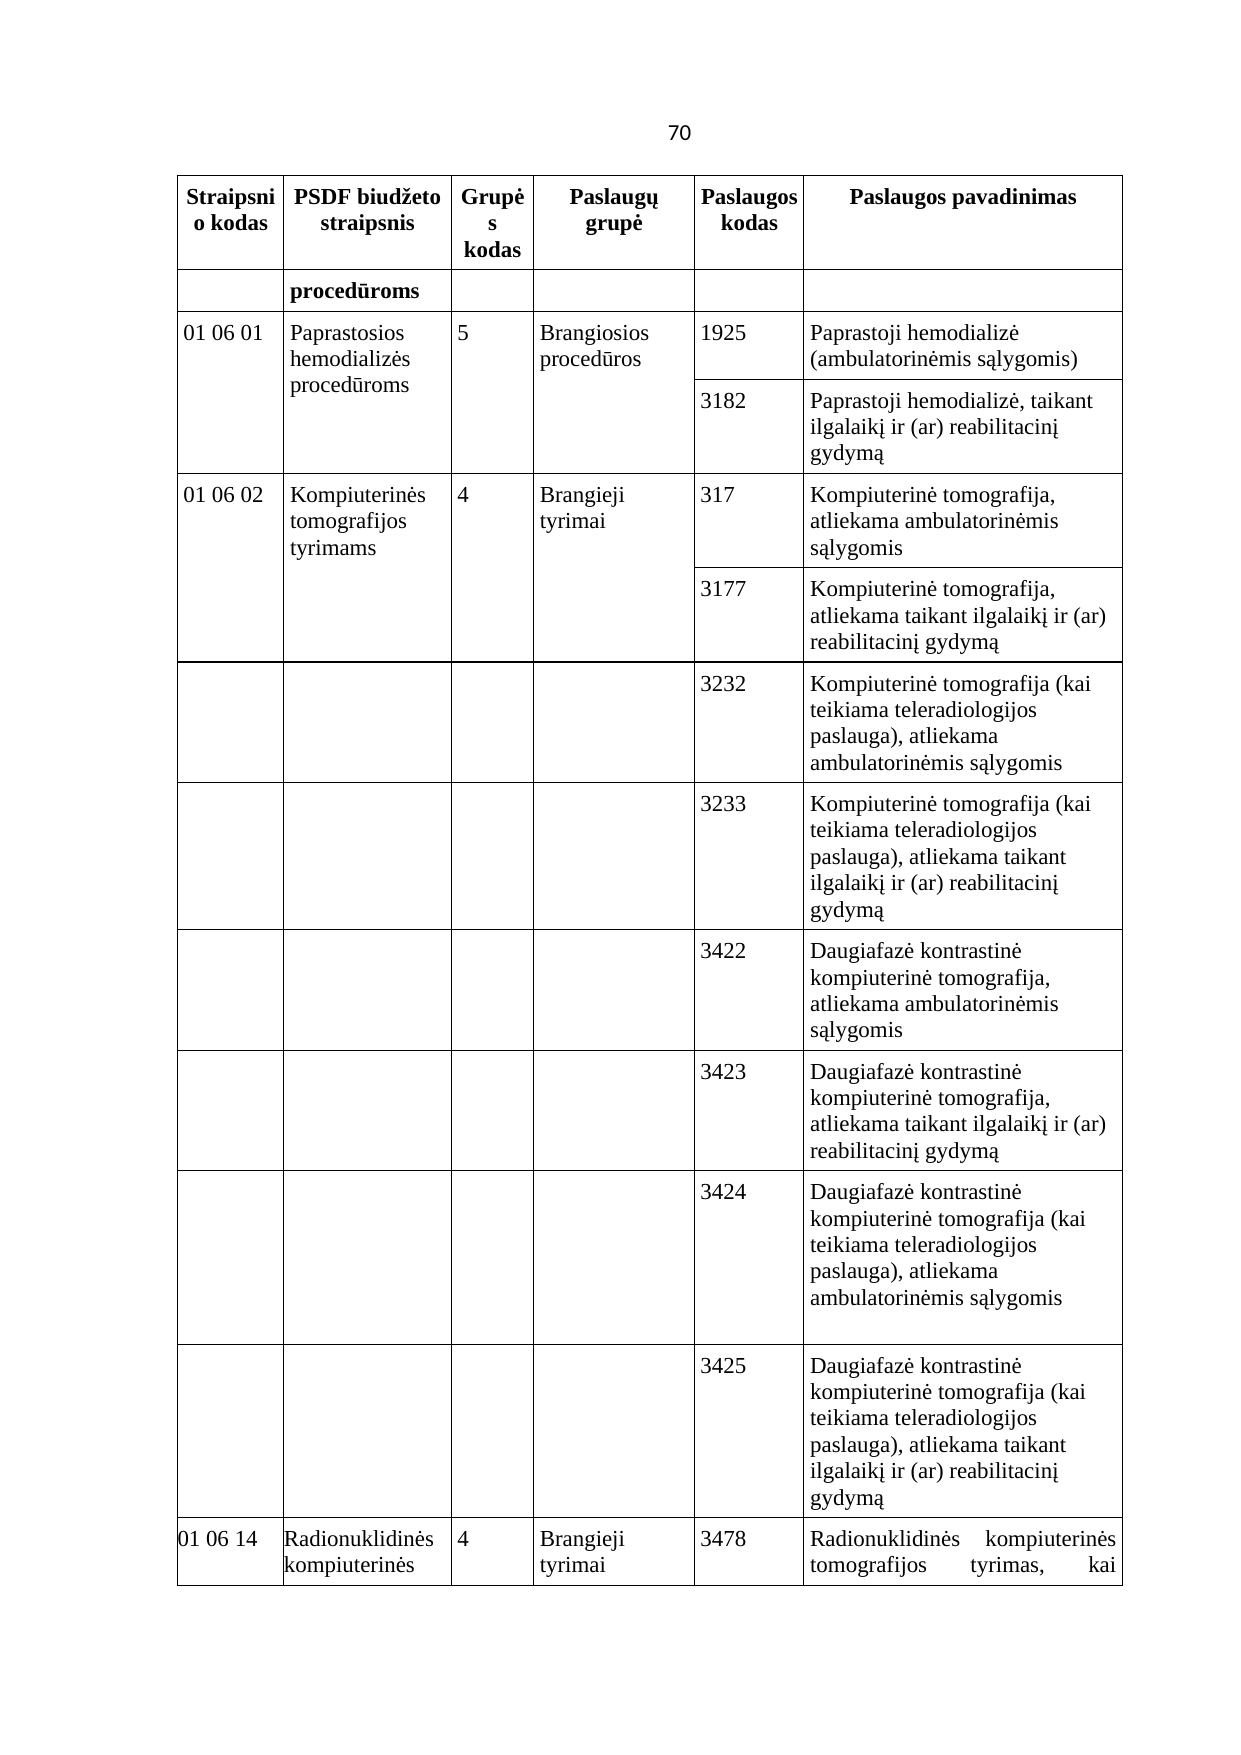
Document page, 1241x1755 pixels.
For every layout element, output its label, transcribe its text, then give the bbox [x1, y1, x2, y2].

table_cell Paprastosios hemodializės procedūroms [284, 312, 451, 473]
table_cell 1925 [695, 312, 803, 379]
table_cell [534, 270, 694, 311]
table_cell procedūroms [284, 270, 451, 311]
table_cell [284, 1171, 451, 1344]
table_cell [284, 1345, 451, 1517]
table_cell [452, 663, 533, 782]
table_cell [178, 783, 283, 929]
table_cell [178, 270, 283, 311]
table_cell Kompiuterinė tomografija (kai teikiama teleradiologijos paslauga), atliekama taikant ilgalaikį ir (ar) reabilitacinį gydymą [804, 783, 1122, 929]
table_cell 4 [452, 1518, 533, 1585]
table_cell [695, 270, 803, 311]
table_cell 3424 [695, 1171, 803, 1344]
table_cell Daugiafazė kontrastinė kompiuterinė tomografija (kai teikiama teleradiologijos paslauga), atliekama taikant ilgalaikį ir (ar) reabilitacinį gydymą [804, 1345, 1122, 1517]
table_header Grupės kodas [452, 176, 533, 269]
table_cell [452, 930, 533, 1050]
table_cell [804, 270, 1122, 311]
table_cell [534, 1345, 694, 1517]
table_cell 3232 [695, 663, 803, 782]
table_cell Kompiuterinė tomografija (kai teikiama teleradiologijos paslauga), atliekama ambulatorinėmis sąlygomis [804, 663, 1122, 782]
table_cell [284, 930, 451, 1050]
table_cell [178, 663, 283, 782]
table_header PSDF biudžeto straipsnis [284, 176, 451, 269]
table_cell [178, 1051, 283, 1170]
table_cell [178, 567, 283, 661]
table_cell 3425 [695, 1345, 803, 1517]
table_cell Brangiosios procedūros [534, 312, 694, 379]
table_cell [284, 1051, 451, 1170]
table_cell Radionuklidinės kompiuterinės tomografijos tyrimas, kai [804, 1518, 1122, 1585]
table_cell Daugiafazė kontrastinė kompiuterinė tomografija, atliekama ambulatorinėmis sąlygomis [804, 930, 1122, 1050]
table_cell [534, 663, 694, 782]
table_cell 3422 [695, 930, 803, 1050]
table_cell Kompiuterinė tomografija, atliekama ambulatorinėmis sąlygomis [804, 474, 1122, 567]
table_cell [452, 379, 533, 473]
table_cell [534, 930, 694, 1050]
table_cell [534, 379, 694, 473]
table_cell 3182 [695, 380, 803, 473]
table_cell [452, 1051, 533, 1170]
table_cell [178, 930, 283, 1050]
table_cell 4 [452, 474, 533, 567]
table_cell Brangieji tyrimai [534, 474, 694, 567]
table_cell [452, 783, 533, 929]
table_cell [178, 379, 283, 473]
table_cell Paprastoji hemodializė, taikant ilgalaikį ir (ar) reabilitacinį gydymą [804, 380, 1122, 473]
table_cell 5 [452, 312, 533, 379]
table_header Straipsnio kodas [178, 176, 283, 269]
table_header Paslaugų grupė [534, 176, 694, 269]
table_cell 01 06 02 [178, 474, 283, 567]
table_cell [452, 1171, 533, 1344]
table_cell [534, 1051, 694, 1170]
table_cell Daugiafazė kontrastinė kompiuterinė tomografija (kai teikiama teleradiologijos paslauga), atliekama ambulatorinėmis sąlygomis [804, 1171, 1122, 1344]
table_cell [452, 567, 533, 661]
table_cell [534, 1171, 694, 1344]
table_cell [178, 1171, 283, 1344]
table_cell 3177 [695, 568, 803, 661]
table_cell Radionuklidinės kompiuterinės [284, 1518, 451, 1585]
table_cell 3478 [695, 1518, 803, 1585]
table_cell Kompiuterinės tomografijos tyrimams [284, 474, 451, 661]
table_cell [452, 270, 533, 311]
table_cell 317 [695, 474, 803, 567]
table_header Paslaugos pavadinimas [804, 176, 1122, 269]
table_cell [452, 1345, 533, 1517]
table_cell Kompiuterinė tomografija, atliekama taikant ilgalaikį ir (ar) reabilitacinį gydymą [804, 568, 1122, 661]
table_cell Daugiafazė kontrastinė kompiuterinė tomografija, atliekama taikant ilgalaikį ir (ar) reabilitacinį gydymą [804, 1051, 1122, 1170]
table_cell Brangieji tyrimai [534, 1518, 694, 1585]
table_cell [534, 783, 694, 929]
table_cell [534, 567, 694, 661]
table_cell 3233 [695, 783, 803, 929]
table_cell [178, 1345, 283, 1517]
table_cell 01 06 14 [178, 1518, 283, 1585]
table_cell 01 06 01 [178, 312, 283, 379]
table_header Paslaugos kodas [695, 176, 803, 269]
table_cell [284, 783, 451, 929]
table_cell 3423 [695, 1051, 803, 1170]
table_cell Paprastoji hemodializė (ambulatorinėmis sąlygomis) [804, 312, 1122, 379]
table_cell [284, 663, 451, 782]
